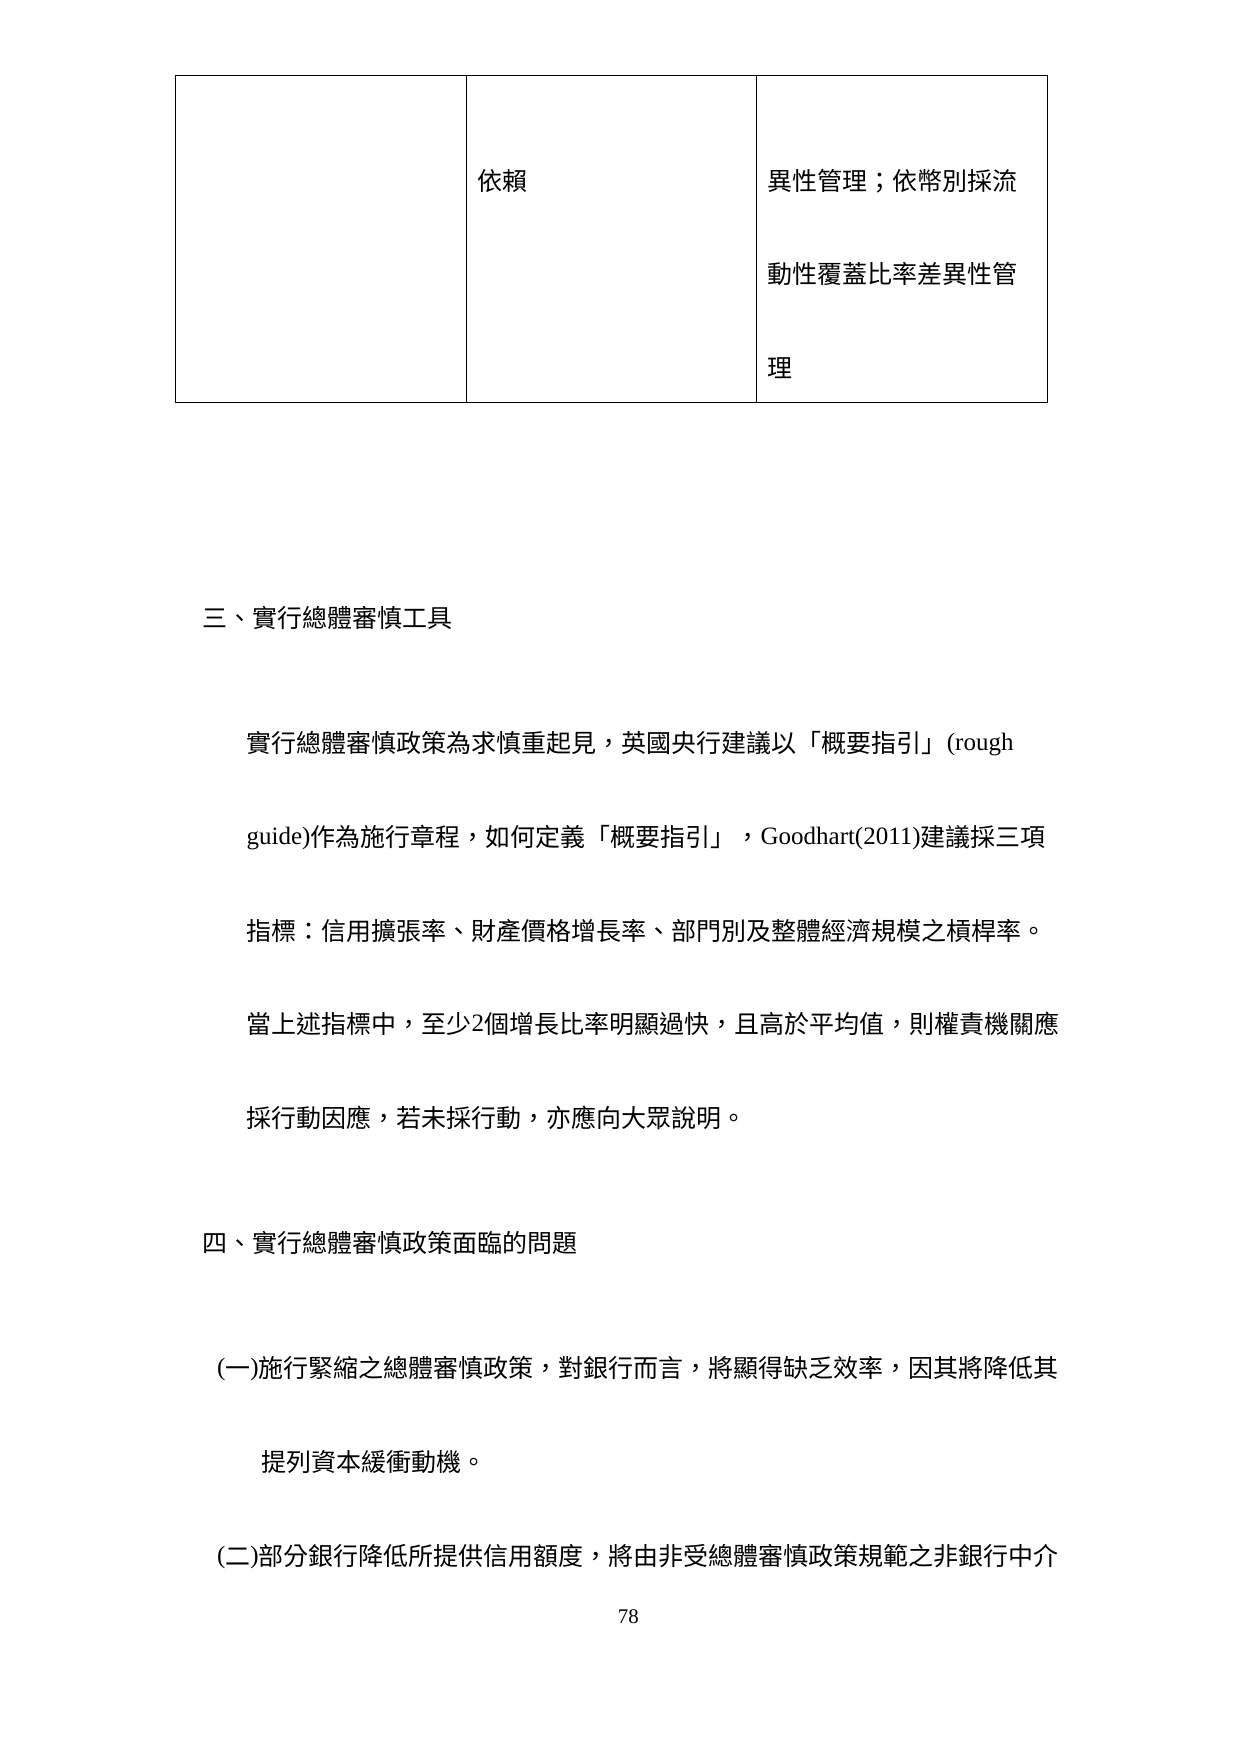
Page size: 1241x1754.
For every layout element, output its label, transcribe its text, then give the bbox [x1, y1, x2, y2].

table_cell 異性管理；依幣別採流動性覆蓋比率差異性管理 [757, 76, 1047, 402]
table_cell [176, 76, 466, 402]
text 四、實行總體審慎政策面臨的問題 [202, 1200, 1069, 1262]
text 三、實行總體審慎工具 [202, 575, 1069, 637]
text 實行總體審慎政策為求慎重起見，英國央行建議以「概要指引」(rough guide)作為施行章程，如何定義「概要指引」，Goodhart(2011)建議採三項指標：信用擴張率、財產價格增長率、部門別及整體經濟規模之槓桿率。當上述指標中，至少2個增長比率明顯過快，且高於平均值，則權責機關應採行動因應，若未採行動，亦應向大眾說明。 [246, 700, 1069, 1137]
table_cell 依賴 [467, 76, 756, 402]
text (二)部分銀行降低所提供信用額度，將由非受總體審慎政策規範之非銀行中介 [217, 1512, 1069, 1575]
text (一)施行緊縮之總體審慎政策，對銀行而言，將顯得缺乏效率，因其將降低其提列資本緩衝動機。 [217, 1325, 1069, 1481]
